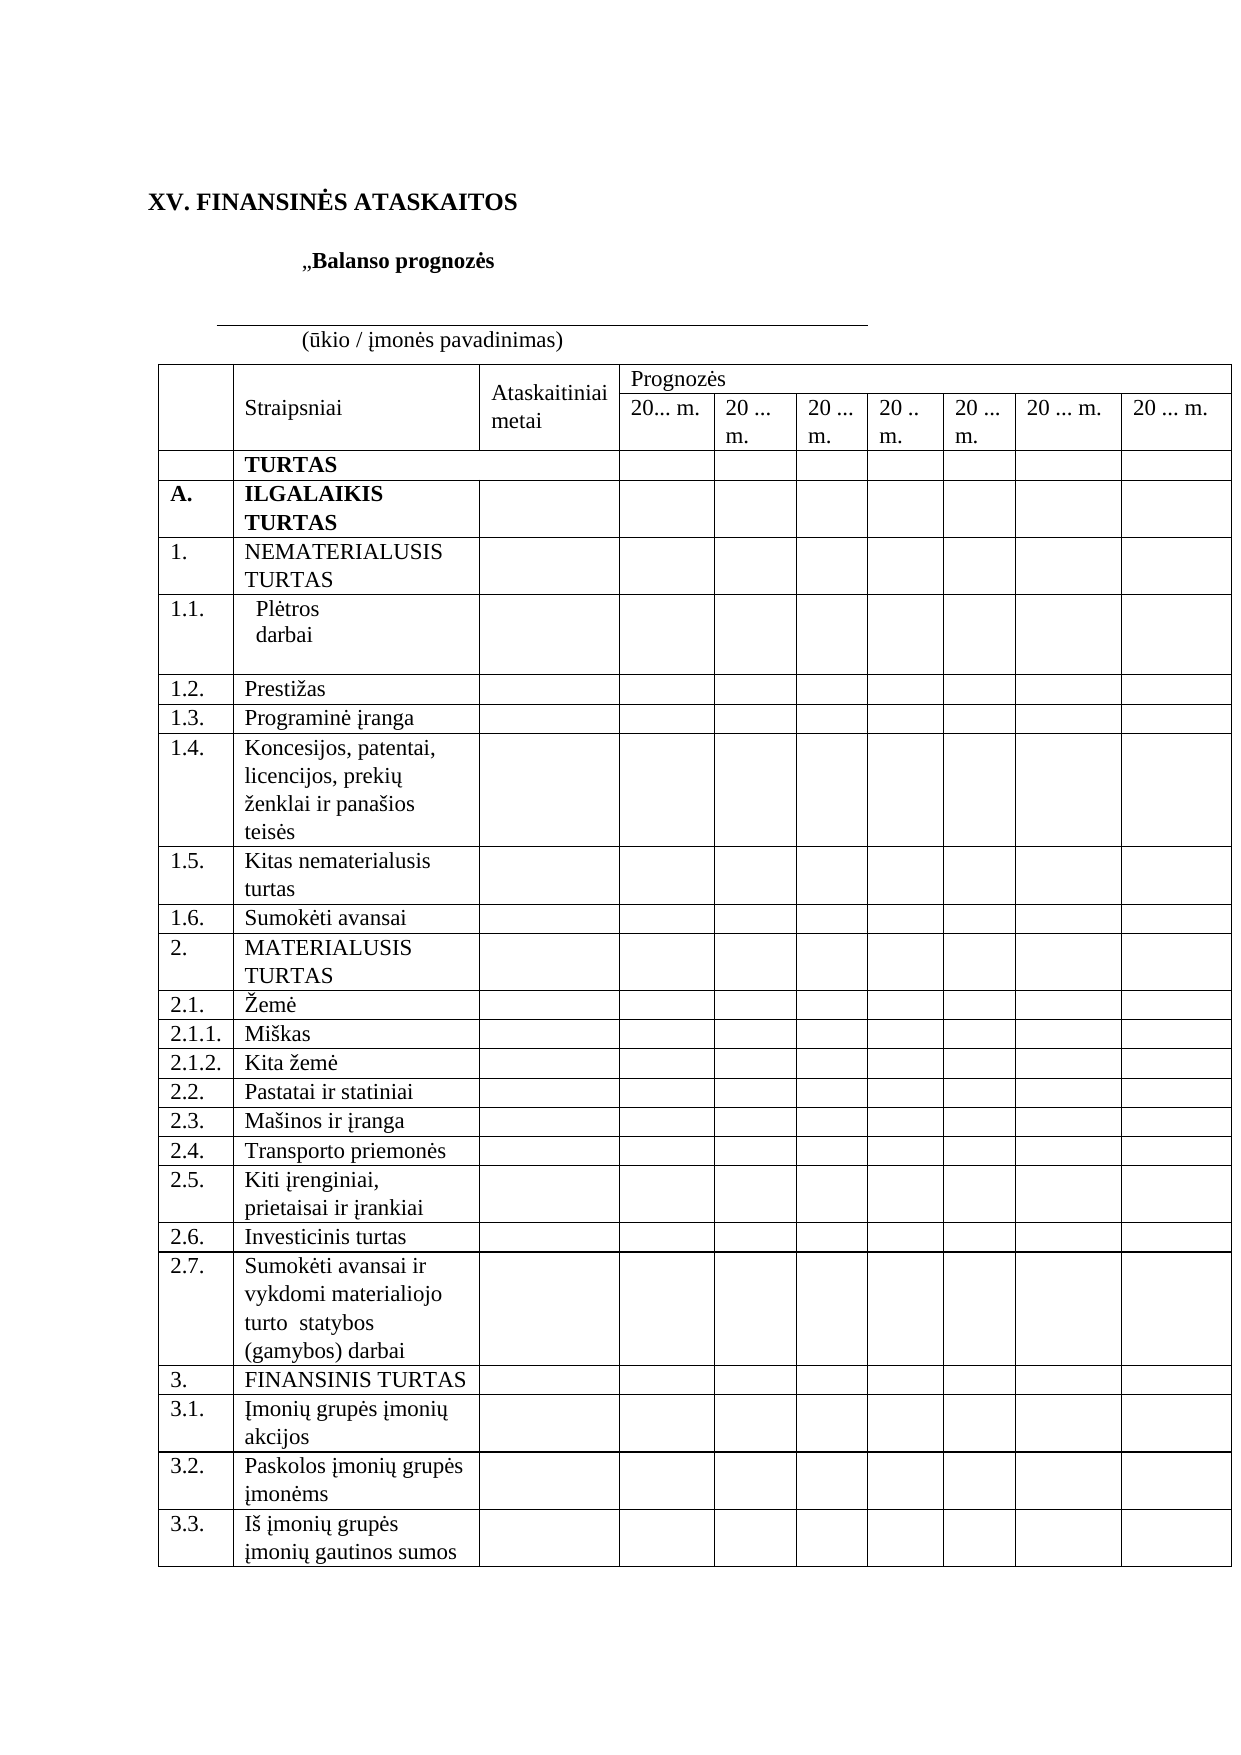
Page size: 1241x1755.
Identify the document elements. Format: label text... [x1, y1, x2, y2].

table_cell 2.2. [159, 1079, 233, 1107]
table_cell [1016, 595, 1121, 674]
table_cell [1016, 705, 1121, 733]
table_cell [715, 847, 796, 903]
table_cell [868, 287, 943, 325]
table_cell [620, 1020, 714, 1048]
table_cell [480, 451, 619, 479]
table_cell [944, 481, 1015, 537]
table_cell [1122, 325, 1231, 364]
table_cell [1232, 990, 1240, 1019]
table_cell [1232, 674, 1240, 703]
table_cell [480, 1223, 619, 1251]
table_cell [944, 287, 1015, 325]
table_cell [620, 481, 714, 537]
table_cell [868, 595, 943, 674]
table_cell [944, 1137, 1015, 1165]
table_cell [1122, 905, 1231, 933]
table_cell [797, 1253, 867, 1365]
table_cell [1232, 933, 1240, 990]
table_cell [1232, 1165, 1240, 1222]
table_cell [715, 1108, 796, 1136]
table_cell [620, 1510, 714, 1566]
text XV. FINANSINĖS ATASKAITOS [148, 187, 1181, 216]
table_cell [944, 675, 1015, 703]
table_cell [620, 1223, 714, 1251]
table_cell [868, 1453, 943, 1509]
table_cell [159, 365, 233, 450]
table_cell [797, 934, 867, 990]
table_cell [1122, 538, 1231, 594]
table_cell [868, 1166, 943, 1222]
table_cell A. [159, 481, 233, 537]
table_cell 1.6. [159, 905, 233, 933]
table_cell [1122, 991, 1231, 1019]
table_cell [480, 1395, 619, 1451]
table_cell [620, 538, 714, 594]
table_cell [797, 1108, 867, 1136]
table_cell 3.3. [159, 1510, 233, 1566]
table_cell [944, 905, 1015, 933]
table_cell [868, 325, 943, 364]
table_cell Koncesijos, patentai, licencijos, prekių ženklai ir panašios teisės [234, 734, 479, 846]
table_cell [480, 1166, 619, 1222]
table_cell 2.7. [159, 1253, 233, 1365]
table_cell 2. [159, 934, 233, 990]
table_cell 1.3. [159, 705, 233, 733]
table_cell [1122, 481, 1231, 537]
table_cell [1016, 1253, 1121, 1365]
table_cell [797, 1395, 867, 1451]
table_cell ILGALAIKIS TURTAS [234, 481, 479, 537]
table_cell [797, 991, 867, 1019]
table_cell [620, 705, 714, 733]
table_cell [797, 1079, 867, 1107]
table_cell [715, 705, 796, 733]
table_cell [1016, 1079, 1121, 1107]
table_cell 1.4. [159, 734, 233, 846]
table_cell [868, 905, 943, 933]
table_cell [620, 1137, 714, 1165]
table_cell [1232, 904, 1240, 933]
table_cell Sumokėti avansai ir vykdomi materialiojo turto statybos (gamybos) darbai [234, 1253, 479, 1365]
table_cell [480, 675, 619, 703]
table_cell [1232, 594, 1240, 674]
table_cell [868, 1137, 943, 1165]
table_cell 3. [159, 1366, 233, 1394]
table_cell [797, 905, 867, 933]
table_cell [944, 934, 1015, 990]
table_cell [797, 1510, 867, 1566]
table_cell [944, 1020, 1015, 1048]
table_cell 2.3. [159, 1108, 233, 1136]
table_cell Ataskaitiniai metai [480, 365, 619, 450]
table_cell [1016, 905, 1121, 933]
table_cell [944, 1510, 1015, 1566]
table_cell [1122, 1253, 1231, 1365]
table_cell 20 ... m. [1122, 394, 1231, 450]
table_cell Prognozės [620, 365, 1231, 393]
table_cell [944, 705, 1015, 733]
table_cell [868, 991, 943, 1019]
table_cell [944, 1453, 1015, 1509]
table_cell [480, 1049, 619, 1077]
table_cell [480, 734, 619, 846]
table_cell [1232, 1107, 1240, 1136]
table_cell [715, 1366, 796, 1394]
table_cell [480, 1453, 619, 1509]
table_cell [1232, 537, 1240, 594]
table_cell [1016, 1366, 1121, 1394]
table_cell [797, 1020, 867, 1048]
table_cell [1016, 934, 1121, 990]
table_cell 20 ... m. [1016, 394, 1121, 450]
table_cell [1016, 1108, 1121, 1136]
table_cell [1122, 734, 1231, 846]
table_cell [1122, 847, 1231, 903]
table_cell 2.5. [159, 1166, 233, 1222]
table_cell [1232, 733, 1240, 846]
table_cell [1016, 1166, 1121, 1222]
table_header „Balanso prognozės [217, 245, 1240, 287]
table_cell [944, 1079, 1015, 1107]
table_cell [868, 1020, 943, 1048]
table_cell [1122, 1137, 1231, 1165]
table_cell [868, 847, 943, 903]
table_cell [620, 905, 714, 933]
table_cell 20 ... m. [944, 394, 1015, 450]
table_cell [868, 1366, 943, 1394]
table_cell 3.1. [159, 1395, 233, 1451]
table_cell [1122, 1020, 1231, 1048]
table_cell [480, 1137, 619, 1165]
table_cell [1122, 675, 1231, 703]
table_cell [868, 1049, 943, 1077]
table_cell Miškas [234, 1020, 479, 1048]
table_cell [480, 481, 619, 537]
table_cell [1232, 480, 1240, 537]
table_cell [868, 1510, 943, 1566]
table_cell NEMATERIALUSIS TURTAS [234, 538, 479, 594]
table_cell 1.2. [159, 675, 233, 703]
table_cell [1016, 538, 1121, 594]
table_cell [715, 1395, 796, 1451]
table_cell [480, 1510, 619, 1566]
table_cell [620, 675, 714, 703]
table_cell [480, 1079, 619, 1107]
table_cell [944, 595, 1015, 674]
table_cell [244, 648, 359, 674]
table_cell [944, 1253, 1015, 1365]
table_cell [620, 734, 714, 846]
table_cell [1122, 705, 1231, 733]
table_cell [797, 1223, 867, 1251]
table_cell [944, 847, 1015, 903]
table_cell [1016, 1510, 1121, 1566]
table_cell [944, 1223, 1015, 1251]
table_cell [480, 934, 619, 990]
table_cell 20 ... m. [715, 394, 796, 450]
table_cell [715, 734, 796, 846]
table_cell [797, 595, 867, 674]
table_cell [797, 1166, 867, 1222]
table_cell 20... m. [620, 394, 714, 450]
table_cell [715, 481, 796, 537]
table_cell [1122, 1049, 1231, 1077]
table_cell [944, 538, 1015, 594]
table_cell [715, 1079, 796, 1107]
table_cell [797, 1137, 867, 1165]
table_cell [944, 734, 1015, 846]
table_cell [1122, 1453, 1231, 1509]
table_cell [1016, 847, 1121, 903]
table_cell 2.6. [159, 1223, 233, 1251]
table_cell [1232, 1365, 1240, 1394]
table_cell [1232, 1078, 1240, 1107]
table_cell 3.2. [159, 1453, 233, 1509]
table_cell [797, 1049, 867, 1077]
table_cell [868, 1223, 943, 1251]
table_cell [944, 1366, 1015, 1394]
table_cell [944, 1166, 1015, 1222]
table_cell Iš įmonių grupės įmonių gautinos sumos [234, 1510, 479, 1566]
table_cell [620, 595, 714, 674]
table_cell Programinė įranga [234, 705, 479, 733]
table_cell [944, 451, 1015, 479]
table_cell [1015, 325, 1122, 364]
table_cell [1122, 287, 1231, 325]
table_cell [1232, 1136, 1240, 1165]
table_cell Prestižas [234, 675, 479, 703]
table_cell [797, 675, 867, 703]
table_cell Mašinos ir įranga [234, 1108, 479, 1136]
table_cell [620, 1166, 714, 1222]
table_cell 2.1.1. [159, 1020, 233, 1048]
table_cell [1016, 451, 1121, 479]
table_cell [1015, 287, 1122, 325]
table_cell [1122, 1079, 1231, 1107]
table_cell Investicinis turtas [234, 1223, 479, 1251]
table_cell MATERIALUSIS TURTAS [234, 934, 479, 990]
table_cell [1016, 1049, 1121, 1077]
table_cell [715, 451, 796, 479]
table_cell 1.1. [159, 595, 233, 674]
table_cell Įmonių grupės įmonių akcijos [234, 1395, 479, 1451]
table_cell [944, 991, 1015, 1019]
table_cell [1016, 991, 1121, 1019]
table_cell Straipsniai [234, 365, 479, 450]
table_cell [1232, 1509, 1240, 1566]
table_cell [1232, 846, 1240, 903]
table_cell [1122, 1223, 1231, 1251]
table_cell [944, 1395, 1015, 1451]
table_cell [868, 538, 943, 594]
table_cell [1122, 1366, 1231, 1394]
table_cell [868, 734, 943, 846]
table_cell [620, 451, 714, 479]
table_cell [715, 1510, 796, 1566]
table_cell [480, 538, 619, 594]
table_cell 1.5. [159, 847, 233, 903]
table_cell [480, 1253, 619, 1365]
table_cell 2.1. [159, 991, 233, 1019]
table_cell [715, 1166, 796, 1222]
table_cell [944, 1049, 1015, 1077]
table_cell [620, 1108, 714, 1136]
table_cell [620, 1453, 714, 1509]
table_cell [797, 451, 867, 479]
table_cell [797, 847, 867, 903]
table_cell [797, 705, 867, 733]
table_cell [715, 675, 796, 703]
table_cell Kita žemė [234, 1049, 479, 1077]
table_cell [715, 1453, 796, 1509]
table_cell [217, 287, 868, 325]
table_cell [620, 934, 714, 990]
table_cell [159, 451, 233, 479]
table_cell [620, 1395, 714, 1451]
table_cell [480, 847, 619, 903]
table_cell [1016, 734, 1121, 846]
table_cell [1122, 1108, 1231, 1136]
table_cell FINANSINIS TURTAS [234, 1366, 479, 1394]
table_cell 20 .. m. [868, 394, 943, 450]
table_cell [944, 325, 1015, 364]
table_cell [480, 705, 619, 733]
table_cell [715, 1253, 796, 1365]
table_cell [1232, 1222, 1240, 1251]
table_cell [159, 325, 217, 364]
table_cell [1016, 675, 1121, 703]
table_cell Sumokėti avansai [234, 905, 479, 933]
table_cell [868, 675, 943, 703]
table_cell [797, 1366, 867, 1394]
table_cell [868, 451, 943, 479]
table_cell [1016, 1395, 1121, 1451]
table_cell [620, 1049, 714, 1077]
table_cell [1122, 1395, 1231, 1451]
table_cell Kiti įrenginiai, prietaisai ir įrankiai [234, 1166, 479, 1222]
table_cell [1232, 1451, 1240, 1509]
table_cell 2.4. [159, 1137, 233, 1165]
table_cell [1231, 325, 1240, 364]
table_cell [1122, 934, 1231, 990]
table_cell [1232, 393, 1240, 450]
table_cell [715, 1049, 796, 1077]
table_cell [1232, 1019, 1240, 1048]
table_cell 1. [159, 538, 233, 594]
table_cell [797, 734, 867, 846]
table_cell [715, 595, 796, 674]
table_cell [620, 1366, 714, 1394]
table_cell [620, 991, 714, 1019]
table_cell [868, 934, 943, 990]
table_cell [868, 1108, 943, 1136]
table_header [159, 245, 217, 287]
table_cell [620, 1079, 714, 1107]
table_cell [868, 481, 943, 537]
table_cell [868, 1079, 943, 1107]
table_cell [1232, 1048, 1240, 1077]
table_header Plėtros darbai [244, 595, 359, 648]
table_cell [620, 1253, 714, 1365]
table_cell 2.1.2. [159, 1049, 233, 1077]
table_cell [1016, 481, 1121, 537]
table_cell [480, 1366, 619, 1394]
table_cell Žemė [234, 991, 479, 1019]
table_cell [480, 595, 619, 674]
table_cell [1122, 595, 1231, 674]
table_cell [715, 1020, 796, 1048]
table_cell [1232, 1251, 1240, 1365]
table_cell Paskolos įmonių grupės įmonėms [234, 1453, 479, 1509]
table_cell Transporto priemonės [234, 1137, 479, 1165]
table_cell Kitas nematerialusis turtas [234, 847, 479, 903]
table_cell [1232, 364, 1240, 393]
table_cell [1232, 450, 1240, 479]
table_cell [1016, 1137, 1121, 1165]
table_cell [480, 1020, 619, 1048]
table_cell [868, 1253, 943, 1365]
table_cell [234, 595, 244, 674]
table_cell [480, 991, 619, 1019]
table_cell (ūkio / įmonės pavadinimas) [217, 326, 868, 364]
table_cell [715, 991, 796, 1019]
table_cell [797, 1453, 867, 1509]
table_cell [797, 481, 867, 537]
table_cell [868, 705, 943, 733]
table_cell TURTAS [234, 451, 480, 479]
table_cell [159, 287, 217, 325]
table_cell [480, 1108, 619, 1136]
table_cell [620, 847, 714, 903]
table_cell [715, 538, 796, 594]
table_cell [1016, 1223, 1121, 1251]
table_cell [1232, 1394, 1240, 1451]
table_cell [797, 538, 867, 594]
table_cell [1122, 1510, 1231, 1566]
table_cell [1016, 1020, 1121, 1048]
table_cell [1016, 1453, 1121, 1509]
table_cell Pastatai ir statiniai [234, 1079, 479, 1107]
table_cell [1232, 704, 1240, 733]
table_cell [1122, 451, 1231, 479]
table_cell [715, 905, 796, 933]
table_cell [715, 1137, 796, 1165]
table_cell [1122, 1166, 1231, 1222]
table_cell [715, 1223, 796, 1251]
table_cell [944, 1108, 1015, 1136]
table_cell [715, 934, 796, 990]
table_cell 20 ... m. [797, 394, 867, 450]
table_cell [868, 1395, 943, 1451]
table_cell [359, 595, 479, 674]
table_cell [480, 905, 619, 933]
table_cell [1231, 287, 1240, 325]
